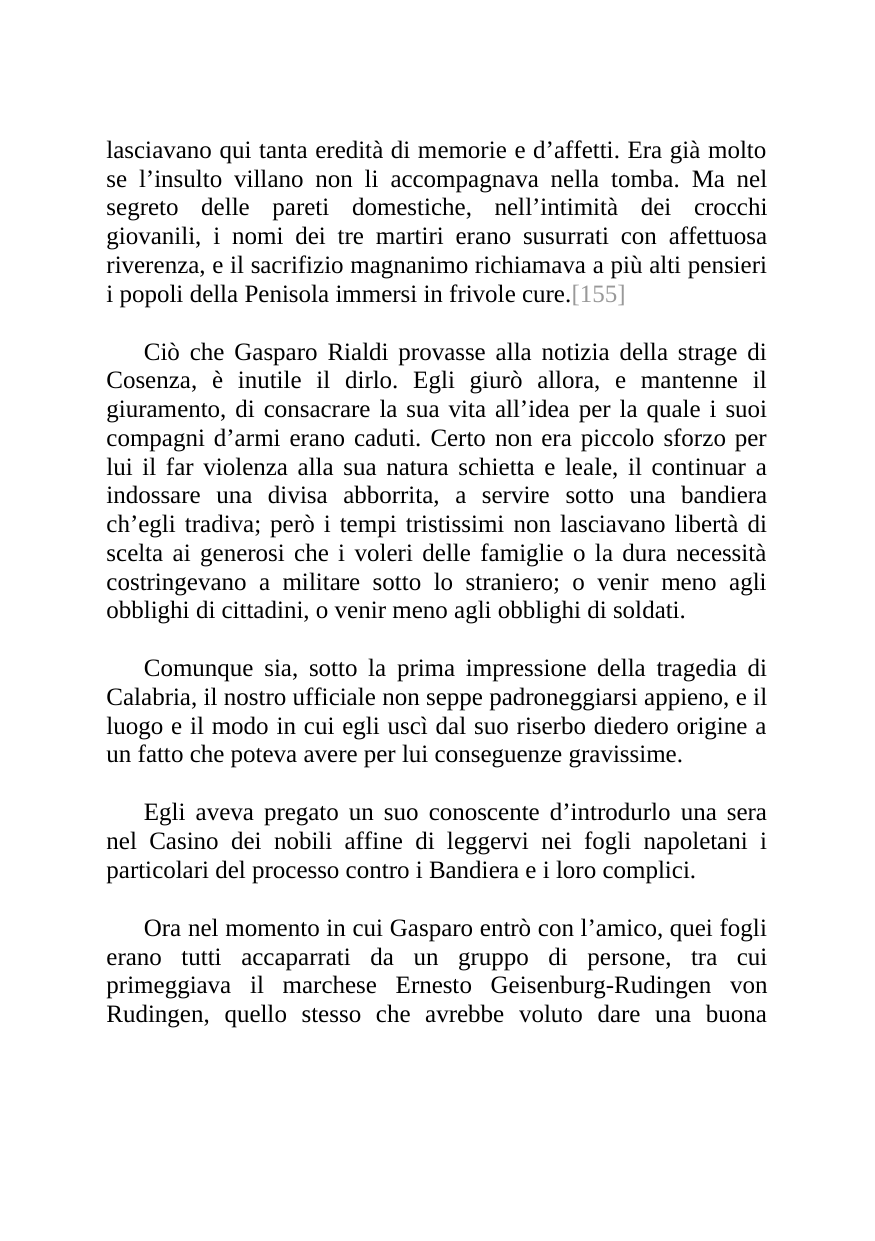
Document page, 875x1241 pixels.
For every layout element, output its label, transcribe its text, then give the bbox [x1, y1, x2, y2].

text Comunque sia, sotto la prima impressione della tragedia di Calabria, il nostro ufficiale non seppe padroneggiarsi appieno, e il luogo e il modo in cui egli uscì dal suo riserbo diedero origine a un fatto che poteva avere per lui conseguenze gravissime. [106, 653, 768, 768]
text Egli aveva pregato un suo conoscente d’introdurlo una sera nel Casino dei nobili affine di leggervi nei fogli napoletani i particolari del processo contro i Bandiera e i loro complici. [106, 797, 768, 884]
text Ciò che Gasparo Rialdi provasse alla notizia della strage di Cosenza, è inutile il dirlo. Egli giurò allora, e mantenne il giuramento, di consacrare la sua vita all’idea per la quale i suoi compagni d’armi erano caduti. Certo non era piccolo sforzo per lui il far violenza alla sua natura schietta e leale, il continuar a indossare una divisa abborrita, a servire sotto una bandiera ch’egli tradiva; però i tempi tristissimi non lasciavano libertà di scelta ai generosi che i voleri delle famiglie o la dura necessità costringevano a militare sotto lo straniero; o venir meno agli obblighi di cittadini, o venir meno agli obblighi di soldati. [106, 337, 768, 624]
text lasciavano qui tanta eredità di memorie e d’affetti. Era già molto se l’insulto villano non li accompagnava nella tomba. Ma nel segreto delle pareti domestiche, nell’intimità dei crocchi giovanili, i nomi dei tre martiri erano susurrati con affettuosa riverenza, e il sacrifizio magnanimo richiamava a più alti pensieri i popoli della Penisola immersi in frivole cure.[155] [106, 135, 768, 307]
text Ora nel momento in cui Gasparo entrò con l’amico, quei fogli erano tutti accaparrati da un gruppo di persone, tra cui primeggiava il marchese Ernesto Geisenburg-Rudingen von Rudingen, quello stesso che avrebbe voluto dare una buona [106, 913, 768, 1028]
